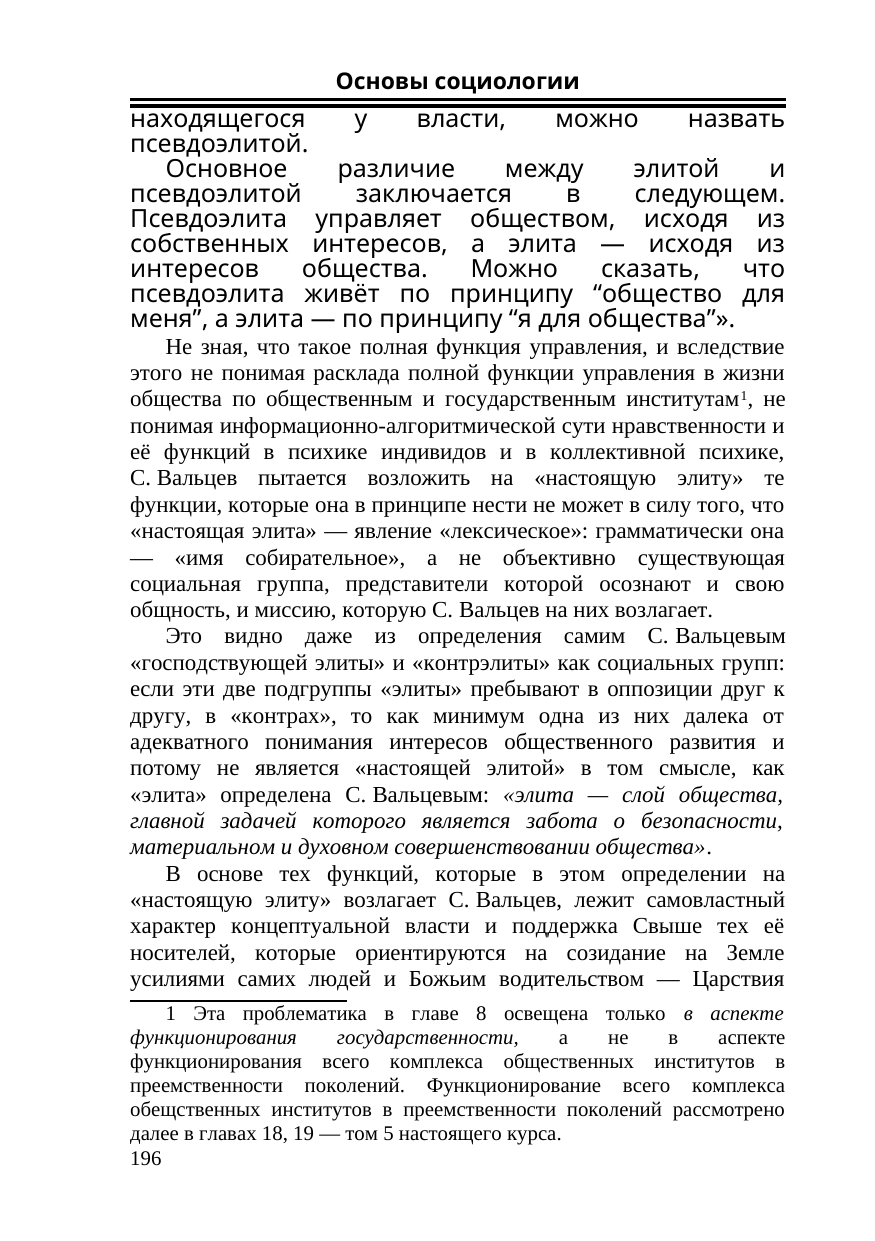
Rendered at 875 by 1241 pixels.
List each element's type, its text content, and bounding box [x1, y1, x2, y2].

text Это видно даже из определения самим С. Вальцевым «господствующей элиты» и «контрэлиты» как социальных групп: если эти две подгруппы «элиты» пребывают в оппозиции друг к другу, в «контрах», то как минимум одна из них далека от адекватного понимания интересов общественного развития и потому не является «настоящей элитой» в том смысле, как «элита» определена С. Валь­цевым: «элита — слой общества, главной задачей которого является забота о безопасности, материальном и духовном совершенствовании общества». [130, 623, 786, 860]
text В основе тех функций, которые в этом определении на «настоящую элиту» возлагает С. Вальцев, лежит самовластный характер концептуальной власти и поддержка Свыше тех её носителей, которые ориентируются на созидание на Земле усилиями самих людей и Божьим водительством — Царствия [130, 860, 786, 992]
text Эта проблематика в главе 8 освещена только в аспекте функционирования государственности, а не в аспекте функционирования всего комплекса общественных институтов в преемственности поколений. Функционирование всего комплекса обещственных институтов в преемственности поколений рассмотрено далее в главах 18, 19 — том 5 настоящего курса. [130, 1001, 786, 1145]
text находящегося у власти, можно назвать псевдоэлитой. [130, 108, 786, 158]
text Не зная, что такое полная функция управления, и вследствие этого не понимая расклада полной функции управления в жизни общества по общественным и государственным институтам, не понимая информационно-алгоритмической сути нравственности и её функций в психике индивидов и в коллективной психике, С. Вальцев пытается возложить на «настоящую элиту» те функции, которые она в принципе нести не может в силу того, что «настоящая элита» — явление «лексическое»: грамматически она — «имя собирательное», а не объективно существующая социальная группа, представители которой осознают и свою общность, и миссию, которую С. Вальцев на них возлагает. [130, 333, 786, 623]
text Основное различие между элитой и псевдоэлитой заключается в следующем. Псевдоэлита управляет обществом, исходя из собственных интересов, а элита — исходя из интересов общества. Можно сказать, что псевдоэлита живёт по принципу “общество для меня”, а элита — по принципу “я для общества”». [130, 158, 786, 333]
